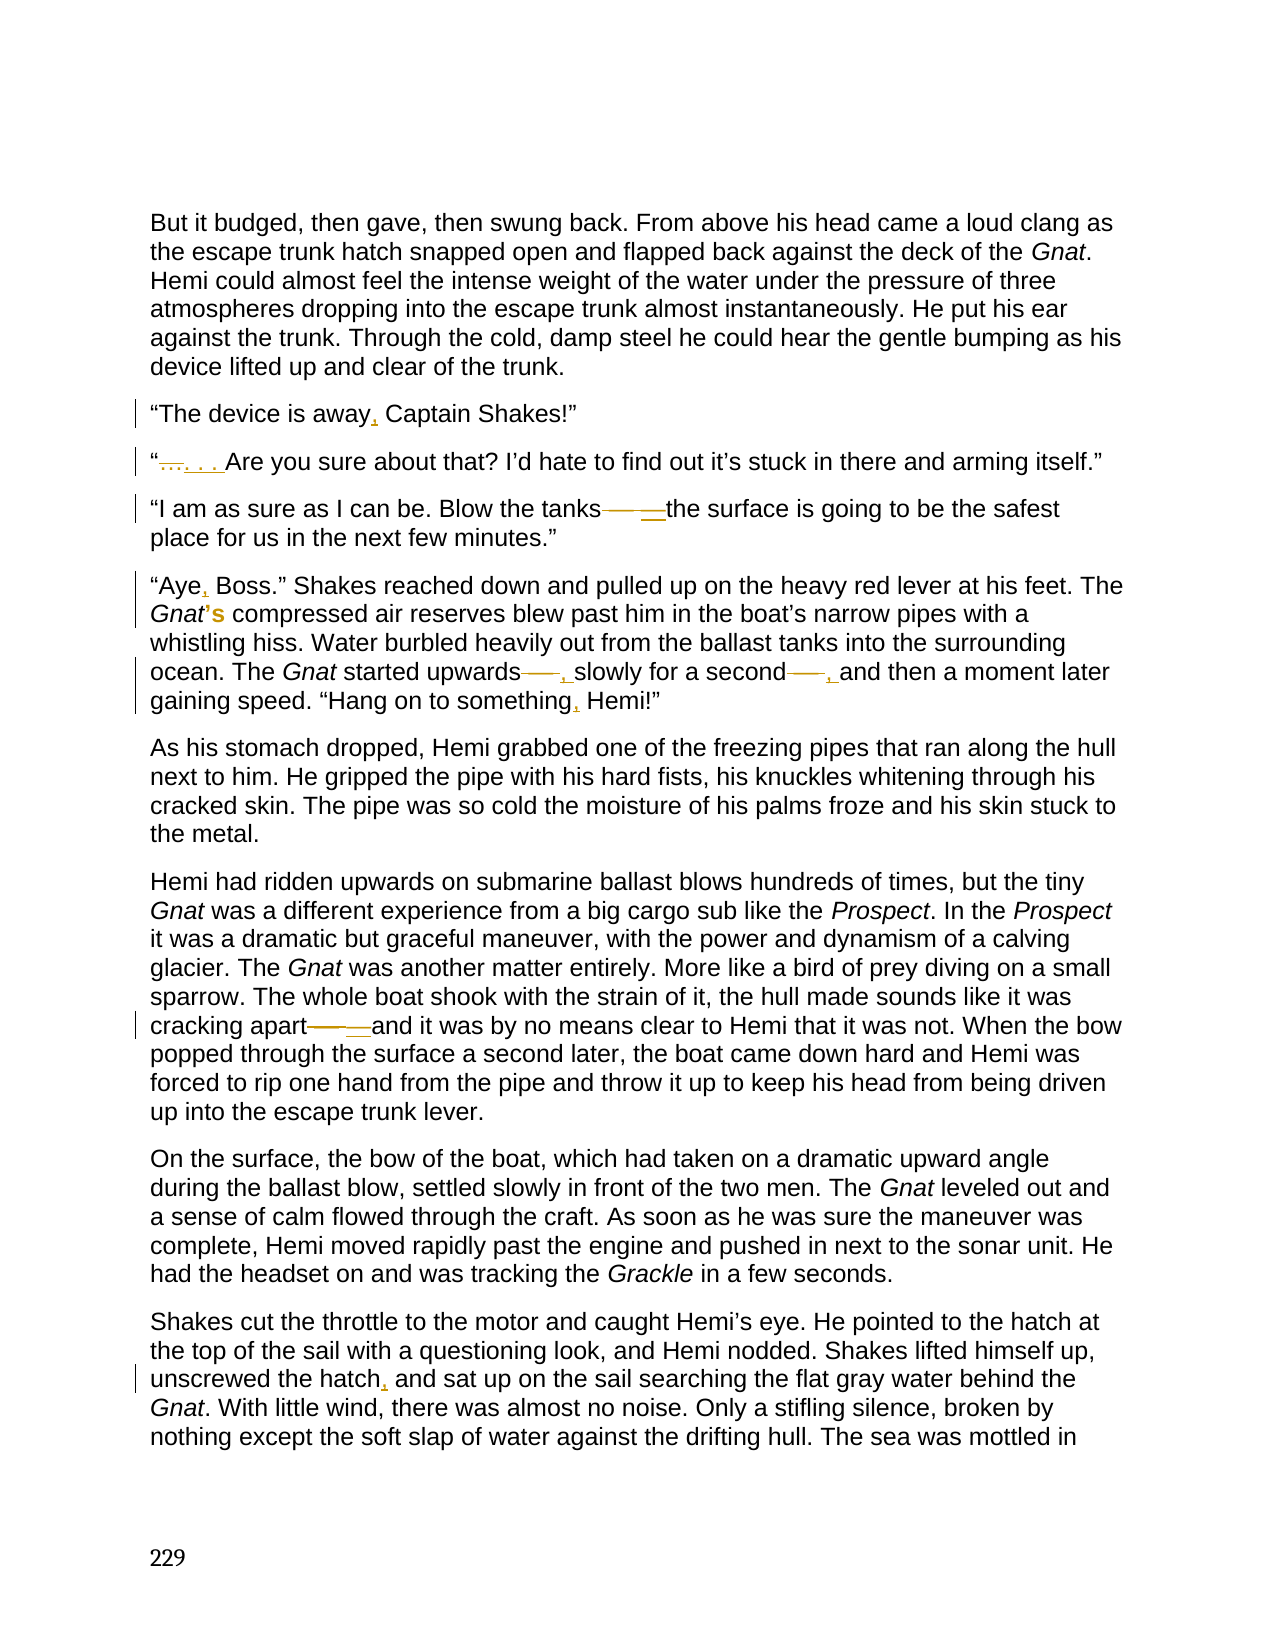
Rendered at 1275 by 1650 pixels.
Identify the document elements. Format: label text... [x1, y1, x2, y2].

text “I am as sure as I can be. Blow the tanks—the surface is going to be the safest place for us in the next few minutes.” [150, 494, 1125, 552]
text Shakes cut the throttle to the motor and caught Hemi’s eye. He pointed to the hatch at the top of the sail with a questioning look, and Hemi nodded. Shakes lifted himself up, unscrewed the hatch, and sat up on the sail searching the flat gray water behind the Gnat. With little wind, there was almost no noise. Only a stifling silence, broken by nothing except the soft slap of water against the drifting hull. The sea was mottled in [150, 1307, 1125, 1451]
text But it budged, then gave, then swung back. From above his head came a loud clang as the escape trunk hatch snapped open and flapped back against the deck of the Gnat. Hemi could almost feel the intense weight of the water under the pressure of three atmospheres dropping into the escape trunk almost instantaneously. He put his ear against the trunk. Through the cold, damp steel he could hear the gentle bumping as his device lifted up and clear of the trunk. [150, 208, 1125, 381]
text Hemi had ridden upwards on submarine ballast blows hundreds of times, but the tiny Gnat was a different experience from a big cargo sub like the Prospect. In the Prospect it was a dramatic but graceful maneuver, with the power and dynamism of a calving glacier. The Gnat was another matter entirely. More like a bird of prey diving on a small sparrow. The whole boat shook with the strain of it, the hull made sounds like it was cracking apart—and it was by no means clear to Hemi that it was not. When the bow popped through the surface a second later, the boat came down hard and Hemi was forced to rip one hand from the pipe and throw it up to keep his head from being driven up into the escape trunk lever. [150, 867, 1125, 1126]
text “Aye, Boss.” Shakes reached down and pulled up on the heavy red lever at his feet. The Gnat’s compressed air reserves blew past him in the boat’s narrow pipes with a whistling hiss. Water burbled heavily out from the ballast tanks into the surrounding ocean. The Gnat started upwards, slowly for a second, and then a moment later gaining speed. “Hang on to something, Hemi!” [150, 571, 1125, 714]
text On the surface, the bow of the boat, which had taken on a dramatic upward angle during the ballast blow, settled slowly in front of the two men. The Gnat leveled out and a sense of calm flowed through the craft. As soon as he was sure the maneuver was complete, Hemi moved rapidly past the engine and pushed in next to the sonar unit. He had the headset on and was tracking the Grackle in a few seconds. [150, 1144, 1125, 1288]
text “The device is away, Captain Shakes!” [150, 399, 1125, 428]
text “. . . Are you sure about that? I’d hate to find out it’s stuck in there and arming itself.” [150, 447, 1125, 476]
text As his stomach dropped, Hemi grabbed one of the freezing pipes that ran along the hull next to him. He gripped the pipe with his hard fists, his knuckles whitening through his cracked skin. The pipe was so cold the moisture of his palms froze and his skin stuck to the metal. [150, 733, 1125, 848]
